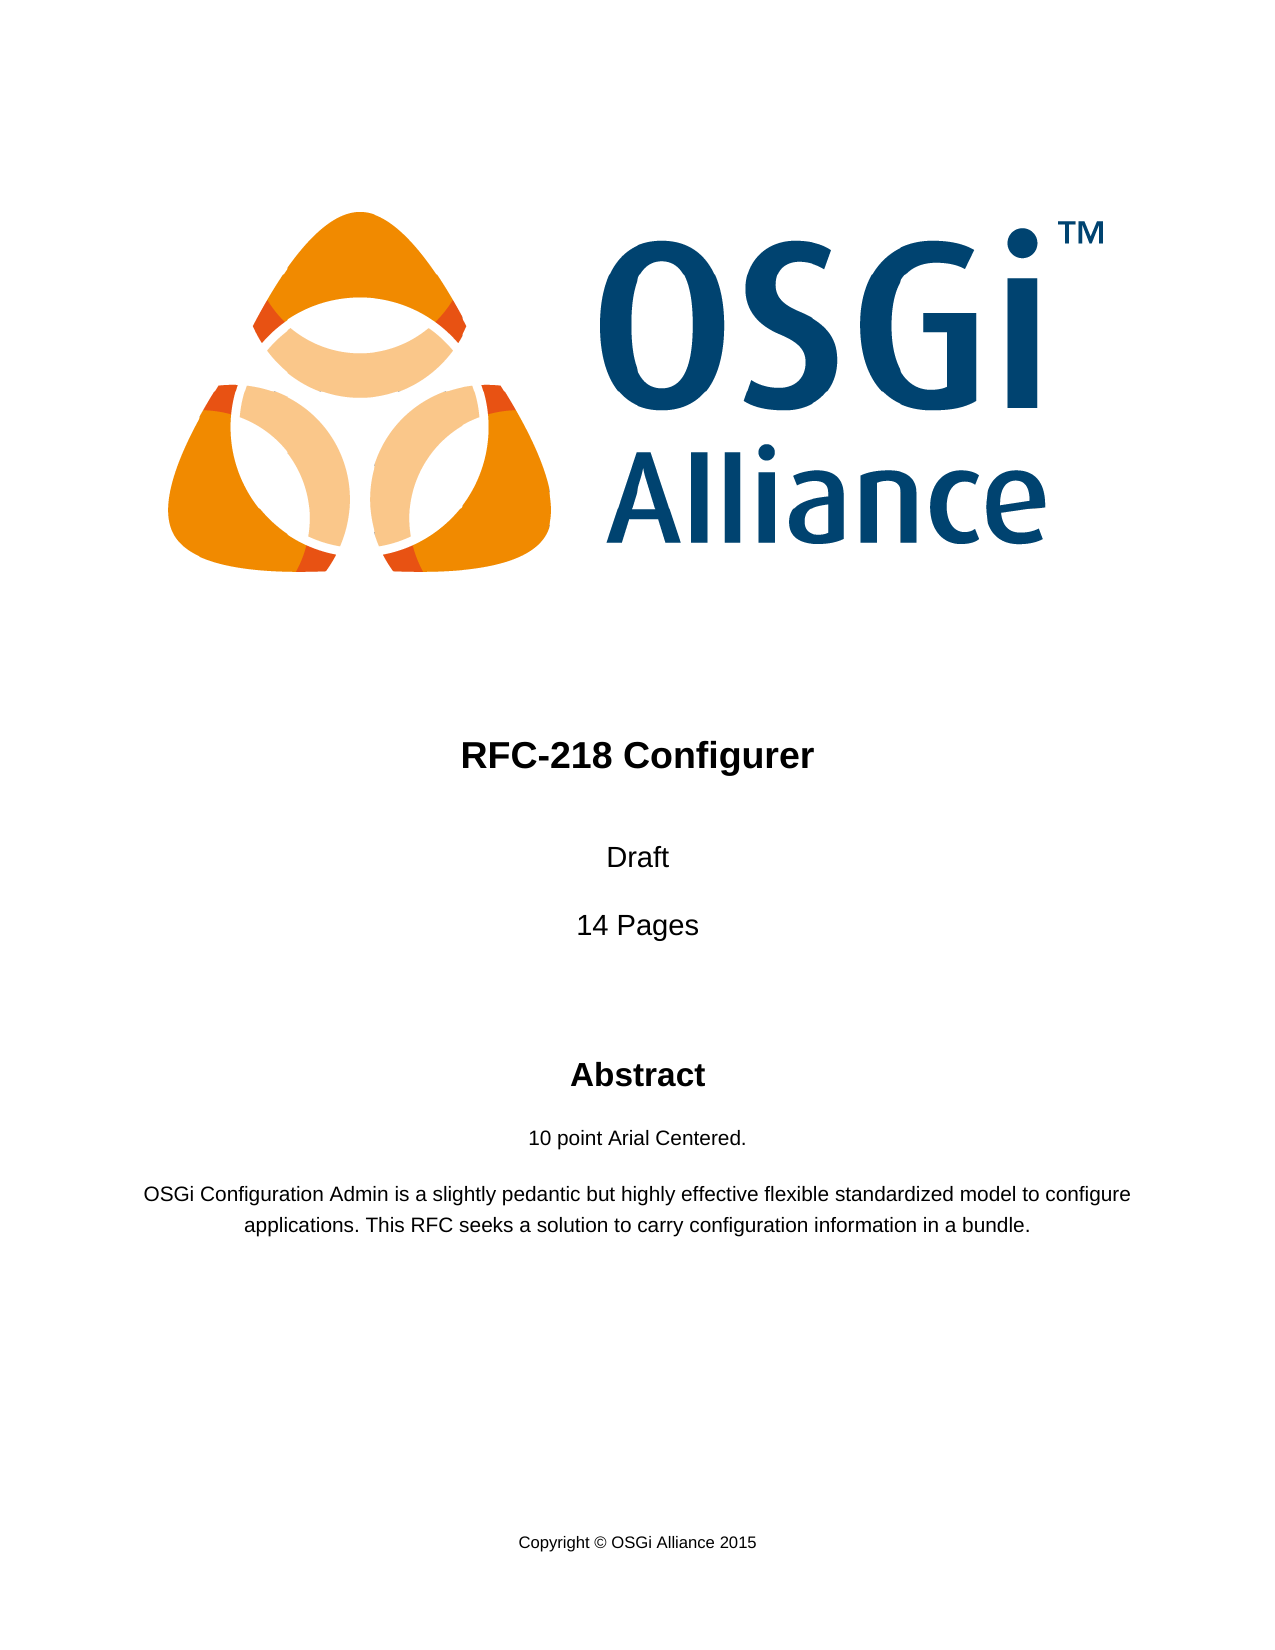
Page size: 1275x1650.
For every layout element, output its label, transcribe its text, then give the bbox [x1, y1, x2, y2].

text OSGi Configuration Admin is a slightly pedantic but highly effective flexible standardized model to configure applications. This RFC seeks a solution to carry configuration information in a bundle. [112, 1174, 1162, 1237]
text Abstract [112, 1055, 1162, 1093]
picture [112, 158, 1163, 626]
text 10 point Arial Centered. [112, 1118, 1162, 1149]
title RFC-218 Configurer [112, 733, 1162, 776]
title Draft 14 Pages [112, 841, 1162, 941]
